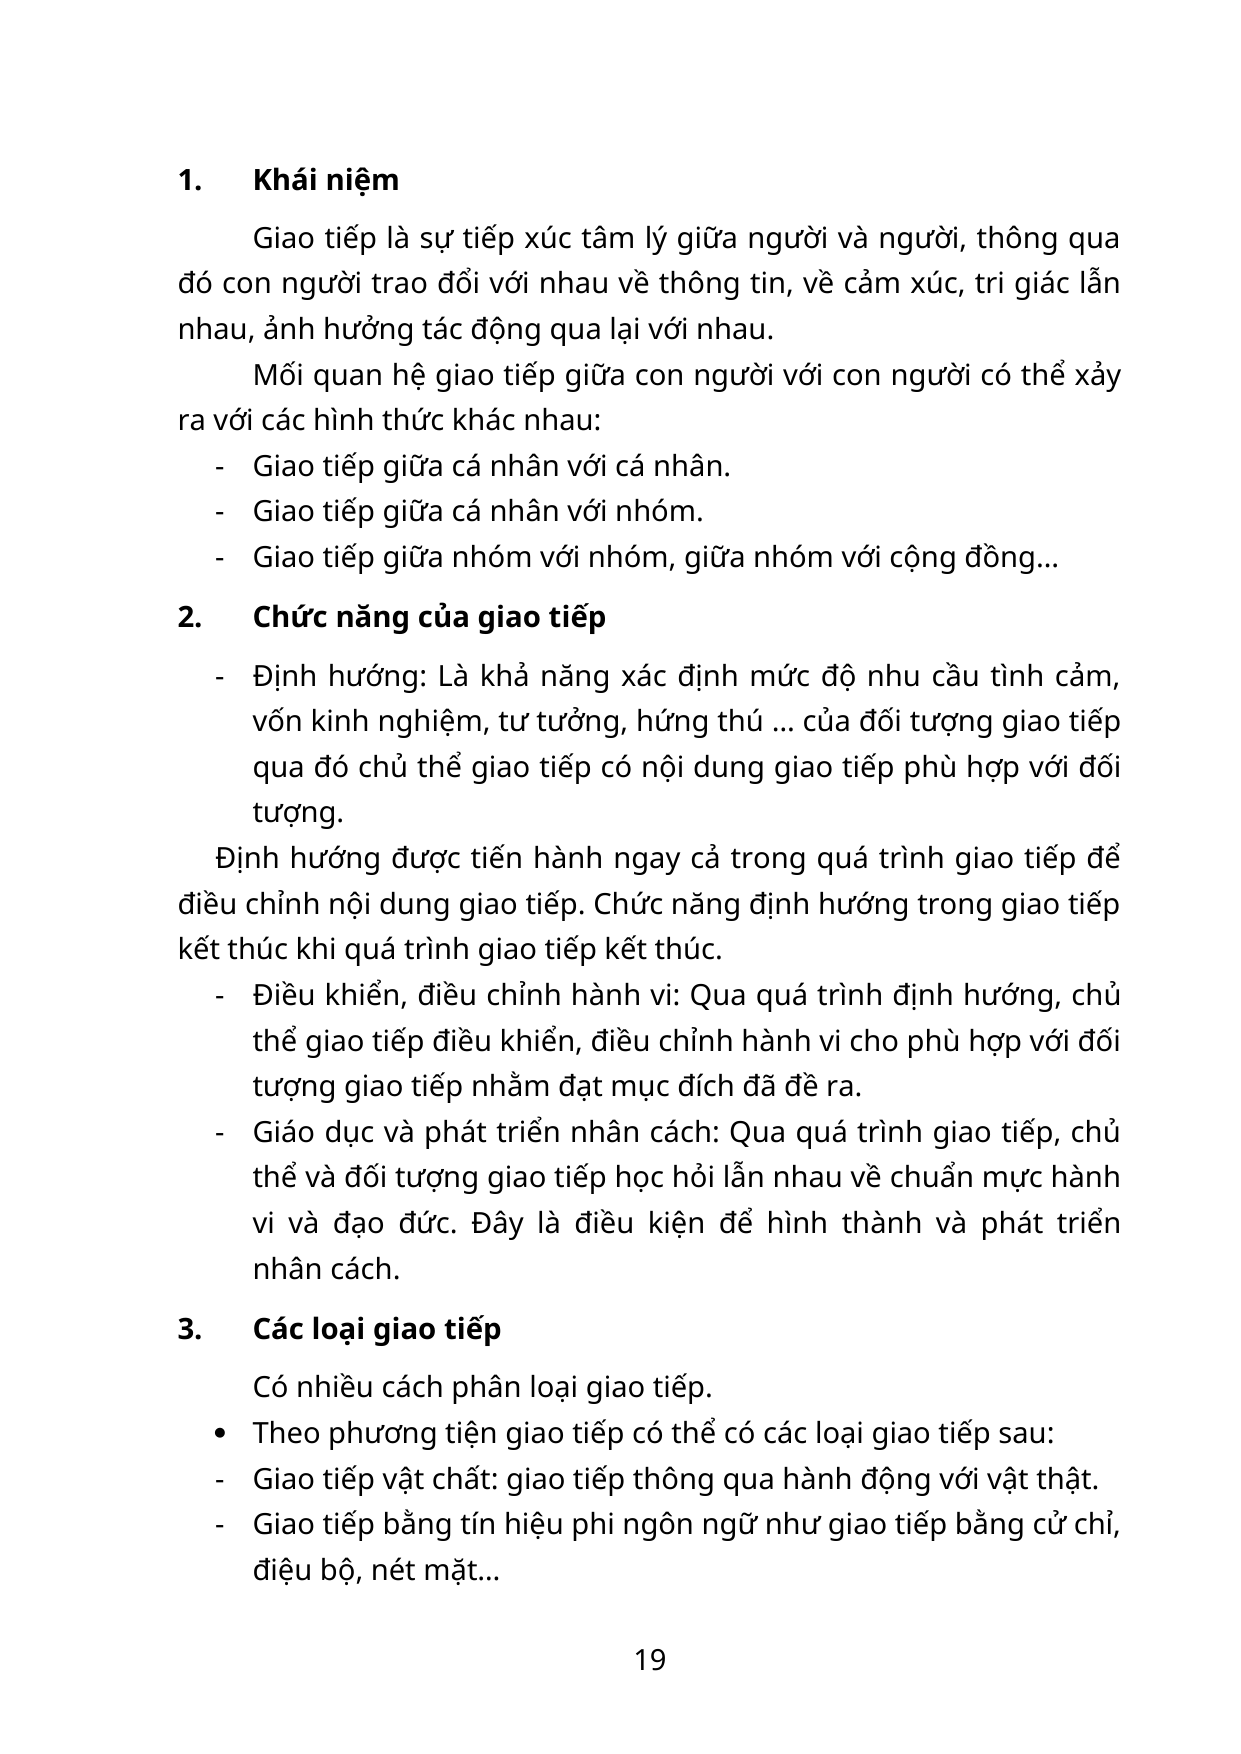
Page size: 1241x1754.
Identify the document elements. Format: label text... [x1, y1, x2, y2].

list Điều khiển, điều chỉnh hành vi: Qua quá trình định hướng, chủ thể giao tiếp điều khiển, điều chỉnh hành vi cho phù hợp với đối tượng giao tiếp nhằm đạt mục đích đã đề ra. [215, 974, 1122, 1105]
list Giao tiếp giữa cá nhân với nhóm. [215, 491, 1122, 530]
subtitle Các loại giao tiếp [177, 1308, 1122, 1348]
list Định hướng: Là khả năng xác định mức độ nhu cầu tình cảm, vốn kinh nghiệm, tư tưởng, hứng thú … của đối tượng giao tiếp qua đó chủ thể giao tiếp có nội dung giao tiếp phù hợp với đối tượng. [215, 655, 1122, 831]
subtitle Chức năng của giao tiếp [177, 596, 1122, 636]
text Có nhiều cách phân loại giao tiếp. [177, 1367, 1122, 1406]
list Giao tiếp vật chất: giao tiếp thông qua hành động với vật thật. [215, 1458, 1122, 1498]
text Định hướng được tiến hành ngay cả trong quá trình giao tiếp để điều chỉnh nội dung giao tiếp. Chức năng định hướng trong giao tiếp kết thúc khi quá trình giao tiếp kết thúc. [177, 837, 1122, 968]
list Giáo dục và phát triển nhân cách: Qua quá trình giao tiếp, chủ thể và đối tượng giao tiếp học hỏi lẫn nhau về chuẩn mực hành vi và đạo đức. Đây là điều kiện để hình thành và phát triển nhân cách. [215, 1111, 1122, 1288]
list Theo phương tiện giao tiếp có thể có các loại giao tiếp sau: [215, 1412, 1122, 1452]
list Giao tiếp giữa cá nhân với cá nhân. [215, 445, 1122, 485]
list Giao tiếp giữa nhóm với nhóm, giữa nhóm với cộng đồng… [215, 536, 1122, 576]
list Giao tiếp bằng tín hiệu phi ngôn ngữ như giao tiếp bằng cử chỉ, điệu bộ, nét mặt… [215, 1503, 1122, 1589]
text Mối quan hệ giao tiếp giữa con người với con người có thể xảy ra với các hình thức khác nhau: [177, 354, 1122, 439]
subtitle Khái niệm [177, 158, 1122, 198]
text Giao tiếp là sự tiếp xúc tâm lý giữa người và người, thông qua đó con người trao đổi với nhau về thông tin, về cảm xúc, tri giác lẫn nhau, ảnh hưởng tác động qua lại với nhau. [177, 217, 1122, 348]
